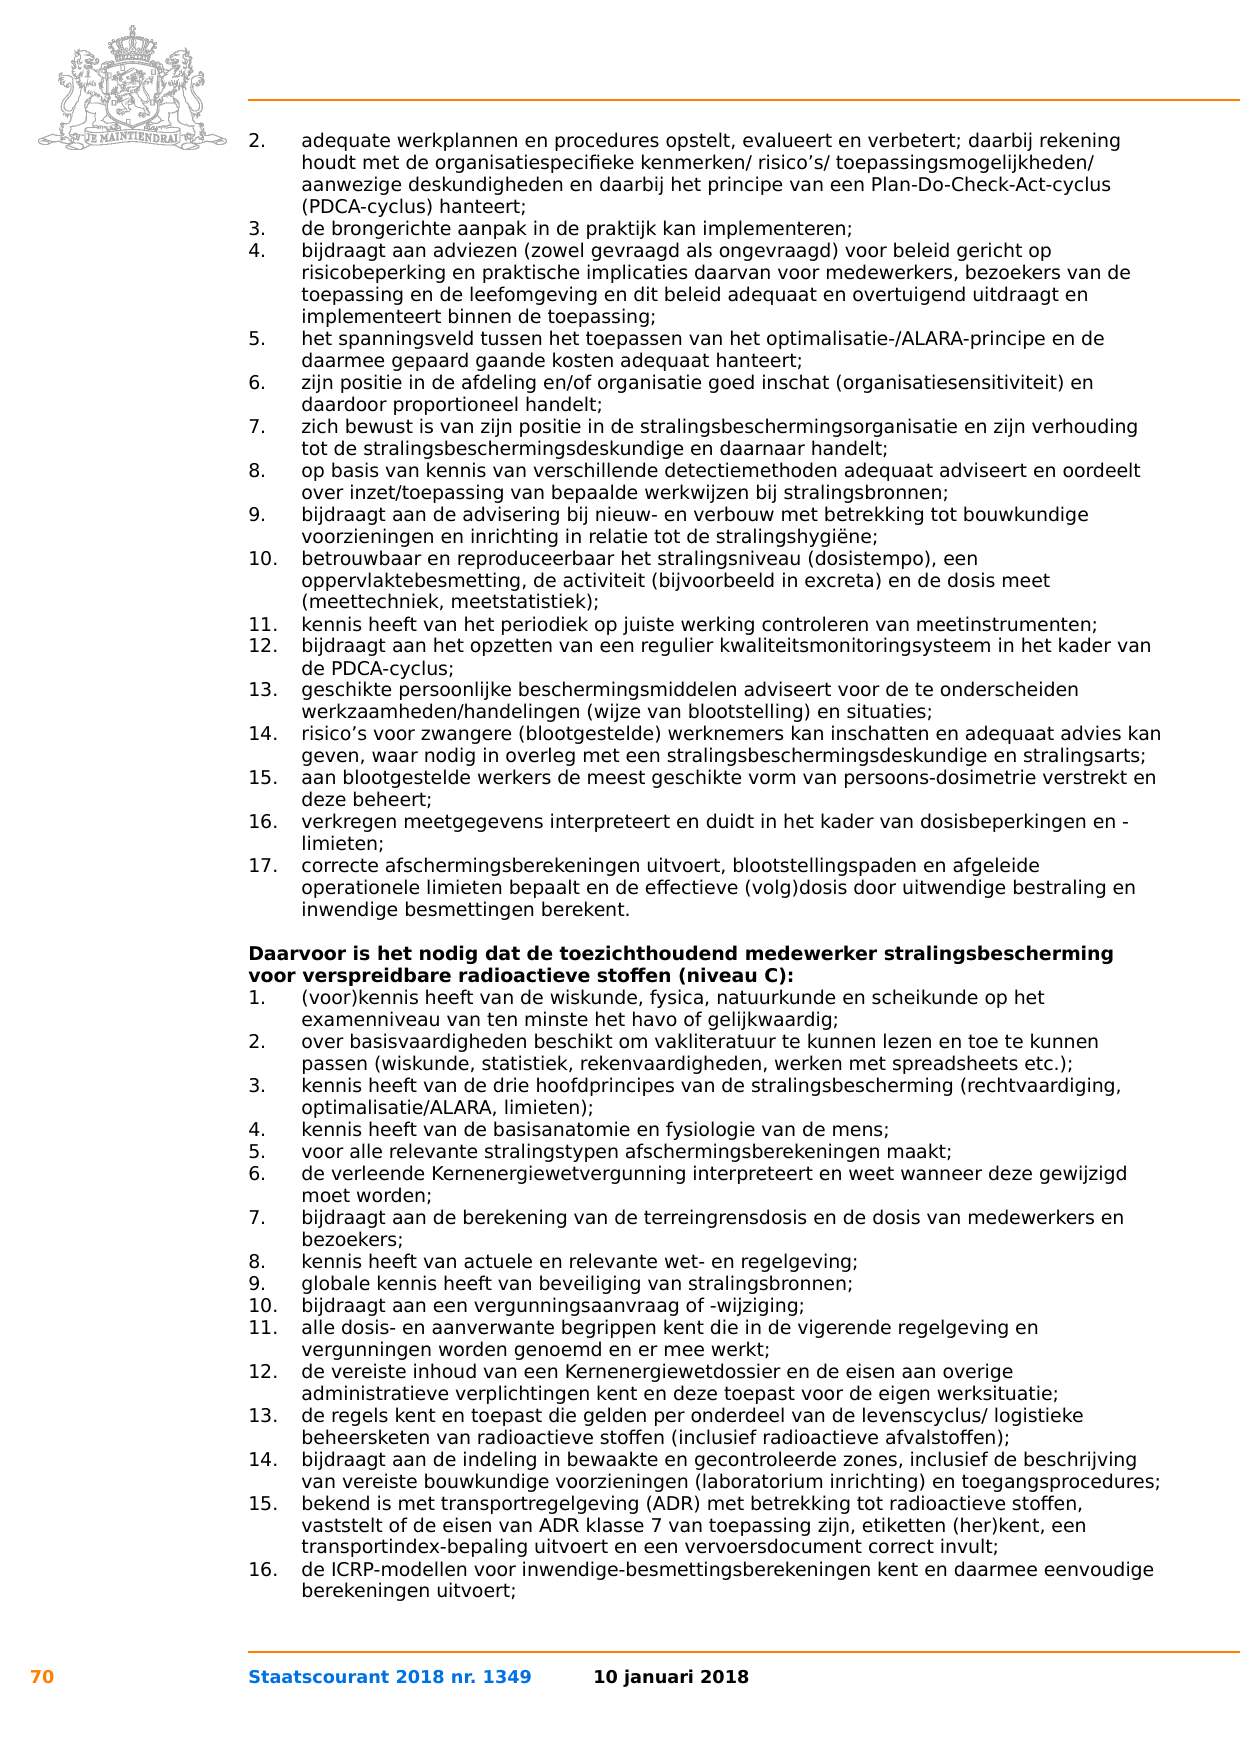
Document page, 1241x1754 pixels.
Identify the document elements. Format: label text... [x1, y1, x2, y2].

text 4. kennis heeft van de basisanatomie en fysiologie van de mens; [248, 1119, 1163, 1141]
text 14. risico’s voor zwangere (blootgestelde) werknemers kan inschatten en adequaat advies kan geven, waar nodig in overleg met een stralingsbeschermingsdeskundige en stralingsarts; [248, 723, 1163, 767]
text 13. de regels kent en toepast die gelden per onderdeel van de levenscyclus/ logistieke beheersketen van radioactieve stoffen (inclusief radioactieve afvalstoffen); [248, 1404, 1163, 1448]
text 9. globale kennis heeft van beveiliging van stralingsbronnen; [248, 1273, 1163, 1295]
text 10. betrouwbaar en reproduceerbaar het stralingsniveau (dosistempo), een oppervlaktebesmetting, de activiteit (bijvoorbeeld in excreta) en de dosis meet (meettechniek, meetstatistiek); [248, 547, 1163, 613]
text 1. (voor)kennis heeft van de wiskunde, fysica, natuurkunde en scheikunde op het examenniveau van ten minste het havo of gelijkwaardig; [248, 987, 1163, 1031]
text 4. bijdraagt aan adviezen (zowel gevraagd als ongevraagd) voor beleid gericht op risicobeperking en praktische implicaties daarvan voor medewerkers, bezoekers van de toepassing en de leefomgeving en dit beleid adequaat en overtuigend uitdraagt en implementeert binnen de toepassing; [248, 240, 1163, 328]
text 10. bijdraagt aan een vergunningsaanvraag of -wijziging; [248, 1295, 1163, 1317]
text 16. de ICRP-modellen voor inwendige-besmettingsberekeningen kent en daarmee eenvoudige berekeningen uitvoert; [248, 1558, 1163, 1602]
text 14. bijdraagt aan de indeling in bewaakte en gecontroleerde zones, inclusief de beschrijving van vereiste bouwkundige voorzieningen (laboratorium inrichting) en toegangsprocedures; [248, 1448, 1163, 1492]
text 2. adequate werkplannen en procedures opstelt, evalueert en verbetert; daarbij rekening houdt met de organisatiespecifieke kenmerken/ risico’s/ toepassingsmogelijkheden/ aanwezige deskundigheden en daarbij het principe van een Plan-Do-Check-Act-cyclus (PDCA-cyclus) hanteert; [248, 130, 1163, 218]
text 15. aan blootgestelde werkers de meest geschikte vorm van persoons-dosimetrie verstrekt en deze beheert; [248, 767, 1163, 811]
text 5. het spanningsveld tussen het toepassen van het optimalisatie-/ALARA-principe en de daarmee gepaard gaande kosten adequaat hanteert; [248, 328, 1163, 372]
text 13. geschikte persoonlijke beschermingsmiddelen adviseert voor de te onderscheiden werkzaamheden/handelingen (wijze van blootstelling) en situaties; [248, 679, 1163, 723]
text 11. alle dosis- en aanverwante begrippen kent die in de vigerende regelgeving en vergunningen worden genoemd en er mee werkt; [248, 1317, 1163, 1361]
text 7. zich bewust is van zijn positie in de stralingsbeschermingsorganisatie en zijn verhouding tot de stralingsbeschermingsdeskundige en daarnaar handelt; [248, 416, 1163, 459]
text 16. verkregen meetgegevens interpreteert en duidt in het kader van dosisbeperkingen en -limieten; [248, 811, 1163, 855]
text 9. bijdraagt aan de advisering bij nieuw- en verbouw met betrekking tot bouwkundige voorzieningen en inrichting in relatie tot de stralingshygiëne; [248, 503, 1163, 547]
text 6. de verleende Kernenergiewetvergunning interpreteert en weet wanneer deze gewijzigd moet worden; [248, 1163, 1163, 1207]
text 15. bekend is met transportregelgeving (ADR) met betrekking tot radioactieve stoffen, vaststelt of de eisen van ADR klasse 7 van toepassing zijn, etiketten (her)kent, een transportindex-bepaling uitvoert en een vervoersdocument correct invult; [248, 1492, 1163, 1558]
text 7. bijdraagt aan de berekening van de terreingrensdosis en de dosis van medewerkers en bezoekers; [248, 1207, 1163, 1251]
text 2. over basisvaardigheden beschikt om vakliteratuur te kunnen lezen en toe te kunnen passen (wiskunde, statistiek, rekenvaardigheden, werken met spreadsheets etc.); [248, 1031, 1163, 1075]
text 8. op basis van kennis van verschillende detectiemethoden adequaat adviseert en oordeelt over inzet/toepassing van bepaalde werkwijzen bij stralingsbronnen; [248, 459, 1163, 503]
text 5. voor alle relevante stralingstypen afschermingsberekeningen maakt; [248, 1141, 1163, 1163]
text 8. kennis heeft van actuele en relevante wet- en regelgeving; [248, 1251, 1163, 1273]
text 12. bijdraagt aan het opzetten van een regulier kwaliteitsmonitoringsysteem in het kader van de PDCA-cyclus; [248, 635, 1163, 679]
text 3. kennis heeft van de drie hoofdprincipes van de stralingsbescherming (rechtvaardiging, optimalisatie/ALARA, limieten); [248, 1075, 1163, 1119]
picture [38, 25, 227, 150]
text 3. de brongerichte aanpak in de praktijk kan implementeren; [248, 218, 1163, 240]
text 6. zijn positie in de afdeling en/of organisatie goed inschat (organisatiesensitiviteit) en daardoor proportioneel handelt; [248, 372, 1163, 416]
text 11. kennis heeft van het periodiek op juiste werking controleren van meetinstrumenten; [248, 613, 1163, 635]
text 17. correcte afschermingsberekeningen uitvoert, blootstellingspaden en afgeleide operationele limieten bepaalt en de effectieve (volg)dosis door uitwendige bestraling en inwendige besmettingen berekent. [248, 855, 1163, 921]
text Daarvoor is het nodig dat de toezichthoudend medewerker stralingsbescherming voor verspreidbare radioactieve stoffen (niveau C): [248, 943, 1163, 987]
text 12. de vereiste inhoud van een Kernenergiewetdossier en de eisen aan overige administratieve verplichtingen kent en deze toepast voor de eigen werksituatie; [248, 1361, 1163, 1404]
